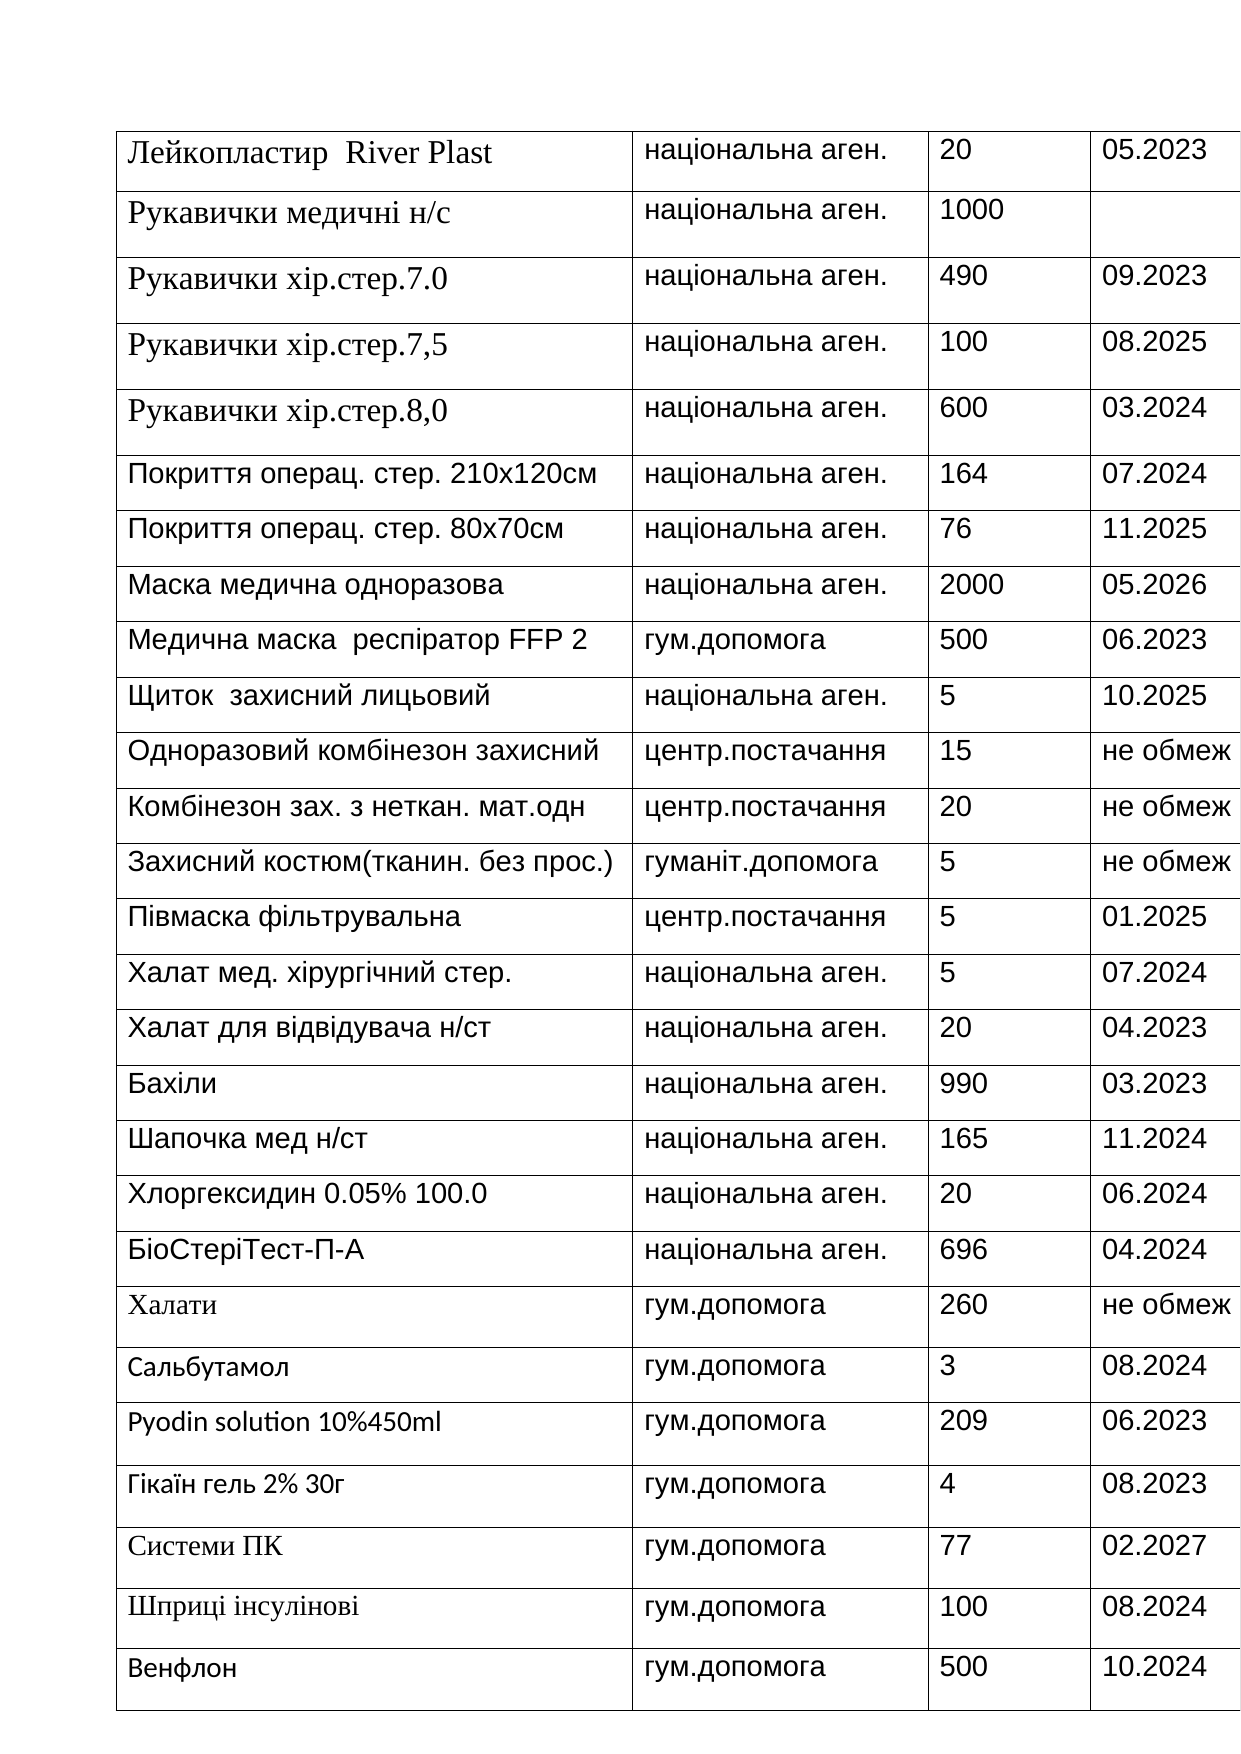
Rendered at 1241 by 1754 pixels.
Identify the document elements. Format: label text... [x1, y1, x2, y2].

table_cell 2000 [929, 567, 1090, 621]
table_cell 209 [929, 1403, 1090, 1464]
table_cell 05.2026 [1091, 567, 1240, 621]
table_cell 08.2024 [1091, 1589, 1240, 1648]
table_cell центр.постачання [633, 899, 928, 954]
table_cell центр.постачання [633, 789, 928, 843]
table_cell гум.допомога [633, 1287, 928, 1347]
table_cell 1000 [929, 192, 1090, 257]
table_cell 5 [929, 899, 1090, 954]
table_cell національна аген. [633, 456, 928, 510]
table_cell 03.2024 [1091, 390, 1240, 455]
table_cell 20 [929, 789, 1090, 843]
table_cell не обмеж [1091, 789, 1240, 843]
table_cell гум.допомога [633, 1403, 928, 1464]
table_cell Рукавички хір.стер.7.0 [117, 258, 632, 323]
table_cell Медична маска респіратор FFP 2 [117, 622, 632, 677]
table_cell національна аген. [633, 1176, 928, 1231]
table_cell національна аген. [633, 1121, 928, 1175]
table_cell Венфлон [117, 1649, 632, 1710]
table_cell 20 [929, 1176, 1090, 1231]
table_cell Лейкопластир River Plast [117, 132, 632, 191]
table_cell національна аген. [633, 324, 928, 389]
table_cell Рукавички медичні н/с [117, 192, 632, 257]
table_cell 02.2027 [1091, 1528, 1240, 1587]
table_cell 01.2025 [1091, 899, 1240, 954]
table_cell 500 [929, 1649, 1090, 1710]
table_cell 05.2023 [1091, 132, 1240, 191]
table_cell 100 [929, 1589, 1090, 1648]
table_cell національна аген. [633, 1232, 928, 1286]
table_cell Шапочка мед н/ст [117, 1121, 632, 1175]
table_cell гум.допомога [633, 622, 928, 677]
table_cell БіоСтеріТест-П-А [117, 1232, 632, 1286]
table_cell 10.2024 [1091, 1649, 1240, 1710]
table_cell 5 [929, 844, 1090, 898]
table_cell 08.2025 [1091, 324, 1240, 389]
table_cell не обмеж [1091, 1287, 1240, 1347]
table_cell 15 [929, 733, 1090, 787]
table_cell Одноразовий комбінезон захисний [117, 733, 632, 787]
table_cell Халати [117, 1287, 632, 1347]
table_cell гум.допомога [633, 1348, 928, 1402]
table_cell 11.2024 [1091, 1121, 1240, 1175]
table_cell 4 [929, 1466, 1090, 1527]
table_cell Рукавички хір.стер.8,0 [117, 390, 632, 455]
table_cell 04.2023 [1091, 1010, 1240, 1064]
table_cell Рукавички хір.стер.7,5 [117, 324, 632, 389]
table_cell національна аген. [633, 511, 928, 566]
table_cell Гікаїн гель 2% 30г [117, 1466, 632, 1527]
table_cell національна аген. [633, 678, 928, 732]
table_cell центр.постачання [633, 733, 928, 787]
table_cell не обмеж [1091, 844, 1240, 898]
table_cell 77 [929, 1528, 1090, 1587]
table_cell Покриття операц. стер. 210х120см [117, 456, 632, 510]
table_cell Щиток захисний лицьовий [117, 678, 632, 732]
table_cell 3 [929, 1348, 1090, 1402]
table_cell 03.2023 [1091, 1066, 1240, 1120]
table_cell національна аген. [633, 955, 928, 1009]
table_cell 10.2025 [1091, 678, 1240, 732]
table_cell 600 [929, 390, 1090, 455]
table_cell 5 [929, 678, 1090, 732]
table_cell 100 [929, 324, 1090, 389]
table_cell 07.2024 [1091, 456, 1240, 510]
table_cell Півмаска фільтрувальна [117, 899, 632, 954]
table_cell гум.допомога [633, 1528, 928, 1587]
table_cell 20 [929, 1010, 1090, 1064]
table_cell Халат мед. хірургічний стер. [117, 955, 632, 1009]
table_cell Захисний костюм(тканин. без прос.) [117, 844, 632, 898]
table_cell 09.2023 [1091, 258, 1240, 323]
table_cell 11.2025 [1091, 511, 1240, 566]
table_cell національна аген. [633, 567, 928, 621]
table_cell національна аген. [633, 1010, 928, 1064]
table_cell національна аген. [633, 1066, 928, 1120]
table_cell 490 [929, 258, 1090, 323]
table_cell [1091, 192, 1240, 257]
table_cell не обмеж [1091, 733, 1240, 787]
table_cell 06.2023 [1091, 1403, 1240, 1464]
table_cell національна аген. [633, 390, 928, 455]
table_cell 696 [929, 1232, 1090, 1286]
table_cell Сальбутамол [117, 1348, 632, 1402]
table_cell Системи ПК [117, 1528, 632, 1587]
table_cell 260 [929, 1287, 1090, 1347]
table_cell гум.допомога [633, 1649, 928, 1710]
table_cell 500 [929, 622, 1090, 677]
table_cell 06.2024 [1091, 1176, 1240, 1231]
table_cell 07.2024 [1091, 955, 1240, 1009]
table_cell 08.2023 [1091, 1466, 1240, 1527]
table_cell Хлоргексидин 0.05% 100.0 [117, 1176, 632, 1231]
table_cell 990 [929, 1066, 1090, 1120]
table_cell національна аген. [633, 258, 928, 323]
table_cell 165 [929, 1121, 1090, 1175]
table_cell Pyodin solution 10%450ml [117, 1403, 632, 1464]
table_cell 06.2023 [1091, 622, 1240, 677]
table_cell національна аген. [633, 192, 928, 257]
table_cell Покриття операц. стер. 80х70см [117, 511, 632, 566]
table_cell гуманіт.допомога [633, 844, 928, 898]
table_cell Шприці інсулінові [117, 1589, 632, 1648]
table_cell гум.допомога [633, 1589, 928, 1648]
table_cell Маска медична одноразова [117, 567, 632, 621]
table_cell 76 [929, 511, 1090, 566]
table_cell гум.допомога [633, 1466, 928, 1527]
table_cell 04.2024 [1091, 1232, 1240, 1286]
table_cell національна аген. [633, 132, 928, 191]
table_cell Бахіли [117, 1066, 632, 1120]
table_cell 5 [929, 955, 1090, 1009]
table_cell 164 [929, 456, 1090, 510]
table_cell 08.2024 [1091, 1348, 1240, 1402]
table_cell Комбінезон зах. з неткан. мат.одн [117, 789, 632, 843]
table_cell Халат для відвідувача н/ст [117, 1010, 632, 1064]
table_cell 20 [929, 132, 1090, 191]
